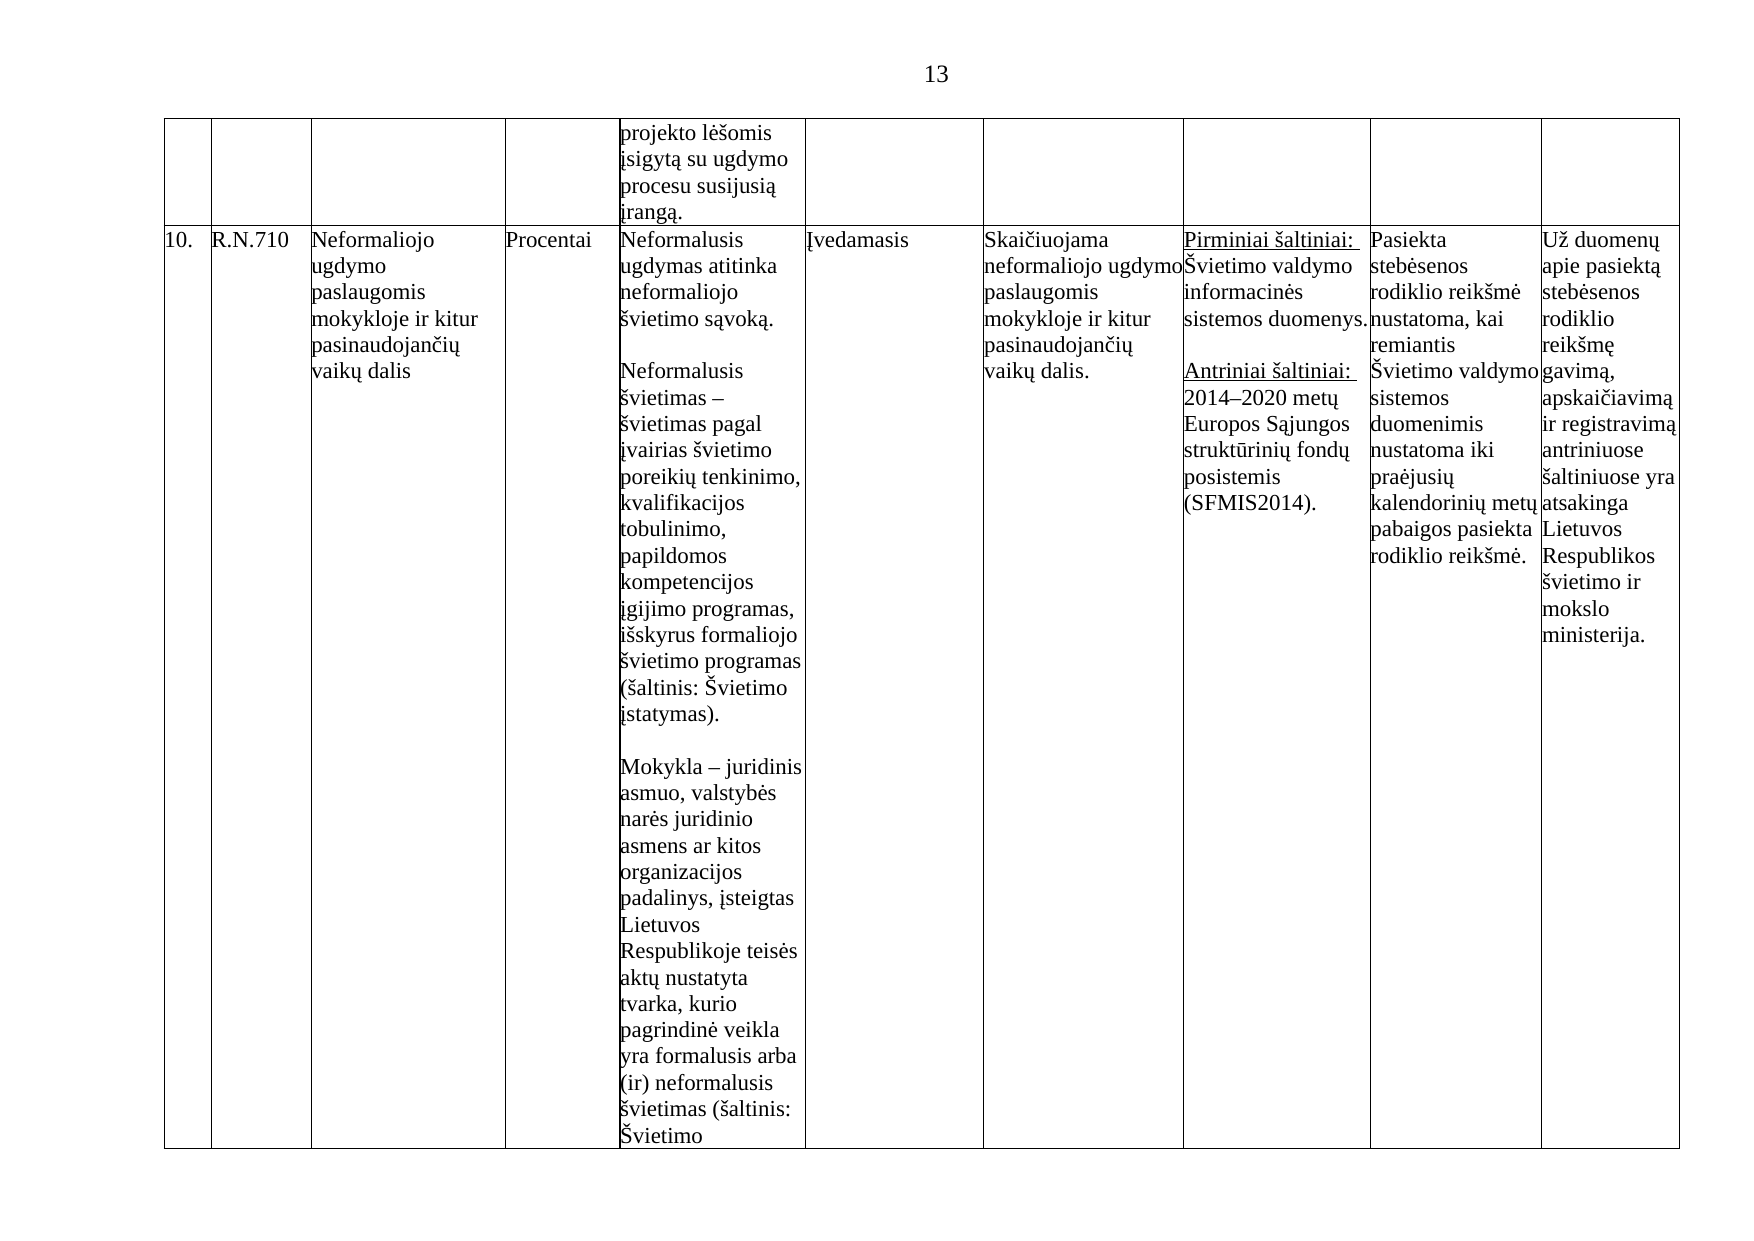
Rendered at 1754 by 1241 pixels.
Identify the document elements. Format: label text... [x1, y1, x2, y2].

table_cell Įvedamasis [806, 226, 983, 1148]
table_cell [212, 119, 311, 224]
table_cell projekto lėšomis įsigytą su ugdymo procesu susijusią įrangą. [621, 119, 805, 224]
table_cell Skaičiuojama neformaliojo ugdymo paslaugomis mokykloje ir kitur pasinaudojančių vaikų dalis. [984, 226, 1183, 1148]
table_cell 10. [165, 226, 211, 1148]
table_cell [1371, 119, 1541, 224]
table_cell [806, 119, 983, 224]
table_cell Už duomenų apie pasiektą stebėsenos rodiklio reikšmę gavimą, apskaičiavimą ir registravimą antriniuose šaltiniuose yra atsakinga Lietuvos Respublikos švietimo ir mokslo ministerija. [1542, 226, 1679, 1148]
table_cell R.N.710 [212, 226, 311, 1148]
table_cell Procentai [506, 226, 619, 1148]
table_cell [984, 119, 1183, 224]
table_cell Pirminiai šaltiniai: Švietimo valdymo informacinės sistemos duomenys. Antriniai šaltiniai: 2014–2020 metų Europos Sąjungos struktūrinių fondų posistemis (SFMIS2014). [1184, 226, 1370, 1148]
table_cell Pasiekta stebėsenos rodiklio reikšmė nustatoma, kai remiantis Švietimo valdymo sistemos duomenimis nustatoma iki praėjusių kalendorinių metų pabaigos pasiekta rodiklio reikšmė. [1371, 226, 1541, 1148]
table_cell [312, 119, 505, 224]
table_cell Neformaliojo ugdymo paslaugomis mokykloje ir kitur pasinaudojančių vaikų dalis [312, 226, 505, 1148]
table_cell Neformalusis ugdymas atitinka neformaliojo švietimo sąvoką. Neformalusis švietimas – švietimas pagal įvairias švietimo poreikių tenkinimo, kvalifikacijos tobulinimo, papildomos kompetencijos įgijimo programas, išskyrus formaliojo švietimo programas (šaltinis: Švietimo įstatymas). Mokykla – juridinis asmuo, valstybės narės juridinio asmens ar kitos organizacijos padalinys, įsteigtas Lietuvos Respublikoje teisės aktų nustatyta tvarka, kurio pagrindinė veikla yra formalusis arba (ir) neformalusis švietimas (šaltinis: Švietimo [621, 226, 805, 1148]
table_cell [506, 119, 619, 224]
table_cell [165, 119, 211, 224]
table_cell [1542, 119, 1679, 224]
table_cell [1184, 119, 1370, 224]
